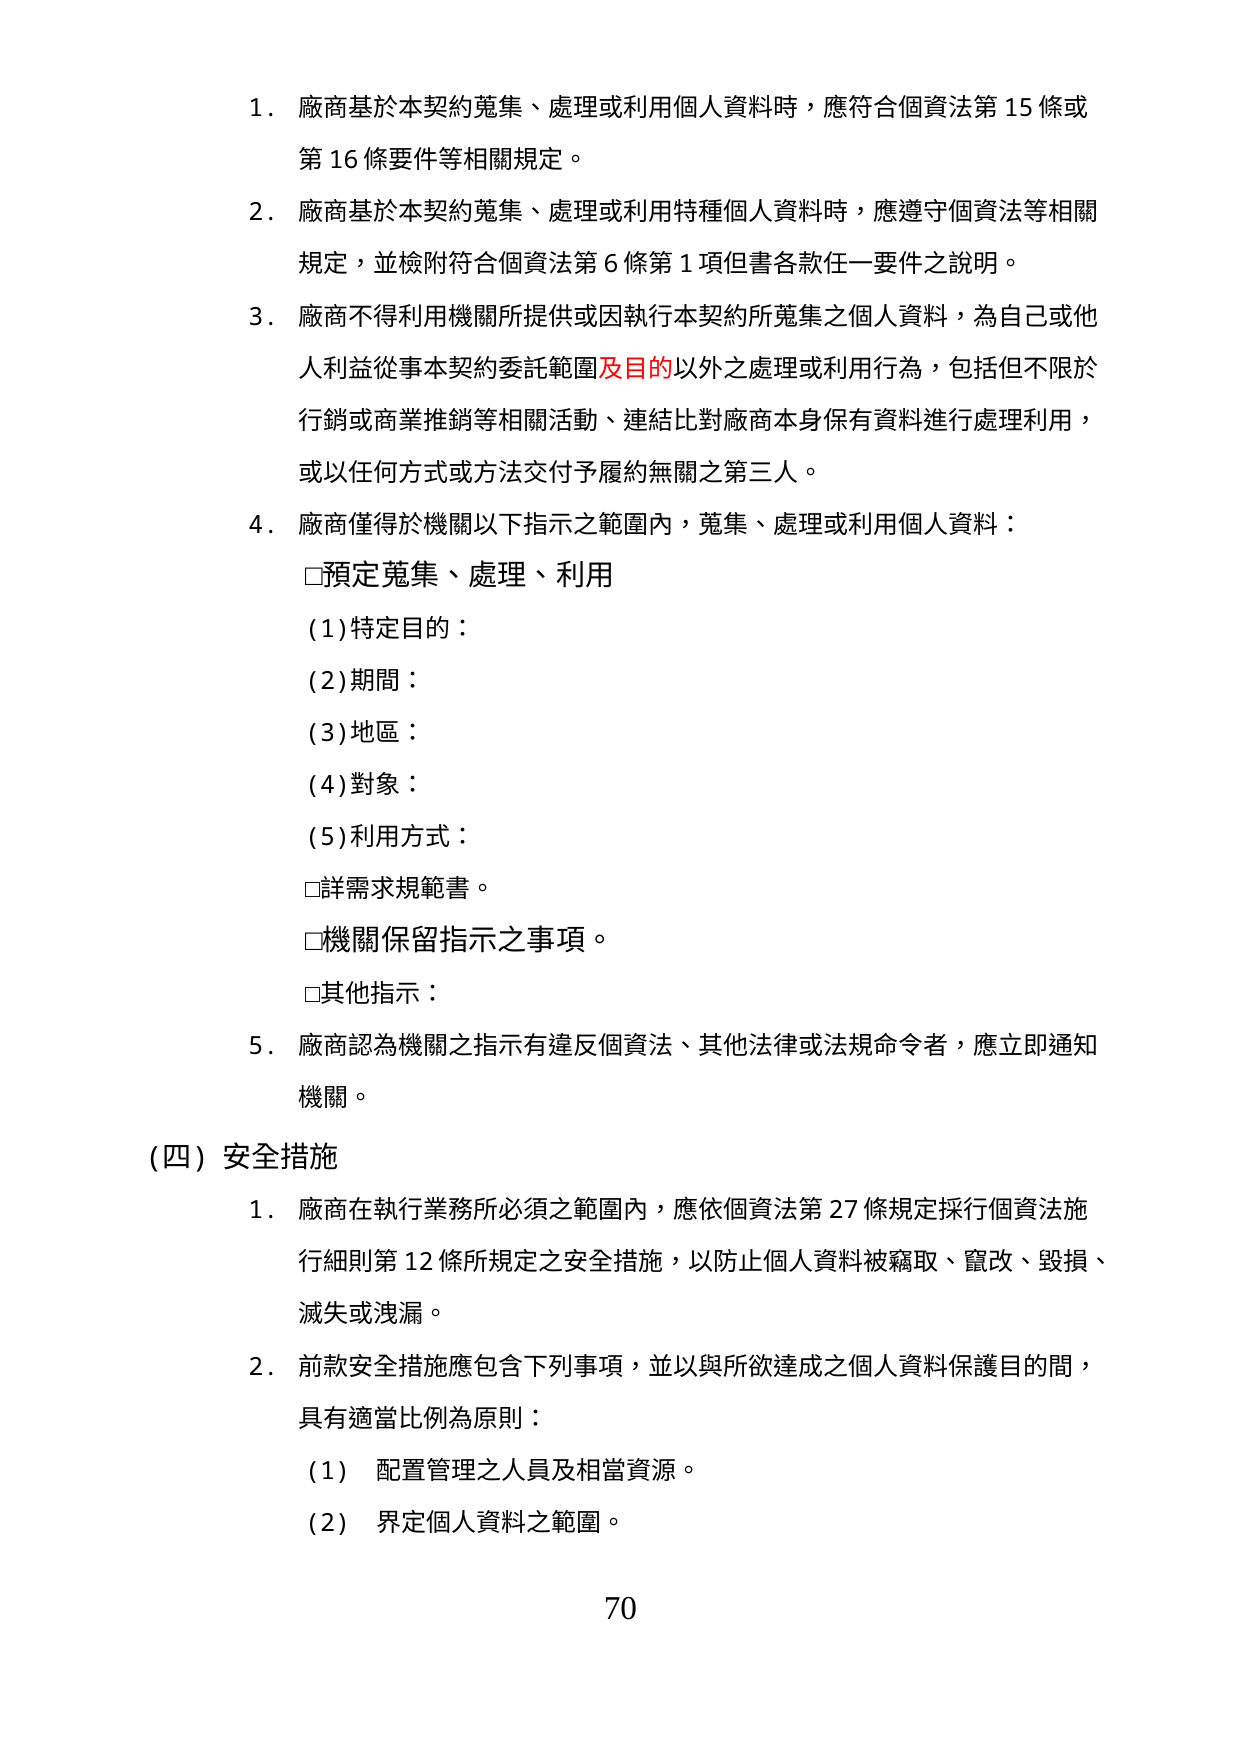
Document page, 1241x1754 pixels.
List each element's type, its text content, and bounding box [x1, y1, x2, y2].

text (1)特定目的： [305, 596, 1110, 648]
text (2) 界定個人資料之範圍。 [305, 1489, 1110, 1542]
text 4. 廠商僅得於機關以下指示之範圍內，蒐集、處理或利用個人資料： [248, 492, 1110, 544]
text 2. 前款安全措施應包含下列事項，並以與所欲達成之個人資料保護目的間，具有適當比例為原則： [248, 1333, 1110, 1437]
text (1) 配置管理之人員及相當資源。 [305, 1437, 1110, 1489]
text 5. 廠商認為機關之指示有違反個資法、其他法律或法規命令者，應立即通知機關。 [248, 1012, 1110, 1117]
text (2)期間： [305, 648, 1110, 700]
text (4)對象： [305, 752, 1110, 804]
text □機關保留指示之事項。 [305, 908, 1110, 960]
text (四) 安全措施 [145, 1129, 1110, 1177]
text 1. 廠商在執行業務所必須之範圍內，應依個資法第27條規定採行個資法施行細則第12條所規定之安全措施，以防止個人資料被竊取、竄改、毀損、滅失或洩漏。 [248, 1177, 1110, 1333]
text □詳需求規範書。 [305, 856, 1110, 908]
text □其他指示： [305, 960, 1110, 1012]
text 2. 廠商基於本契約蒐集、處理或利用特種個人資料時，應遵守個資法等相關規定，並檢附符合個資法第6條第1項但書各款任一要件之說明。 [248, 179, 1110, 283]
text (5)利用方式： [305, 804, 1110, 856]
text 1. 廠商基於本契約蒐集、處理或利用個人資料時，應符合個資法第15條或第16條要件等相關規定。 [248, 75, 1110, 179]
text (3)地區： [305, 700, 1110, 752]
text □預定蒐集、處理、利用 [305, 544, 1110, 596]
text 3. 廠商不得利用機關所提供或因執行本契約所蒐集之個人資料，為自己或他人利益從事本契約委託範圍及目的以外之處理或利用行為，包括但不限於行銷或商業推銷等相關活動、連結比對廠商本身保有資料進行處理利用，或以任何方式或方法交付予履約無關之第三人。 [248, 283, 1110, 492]
